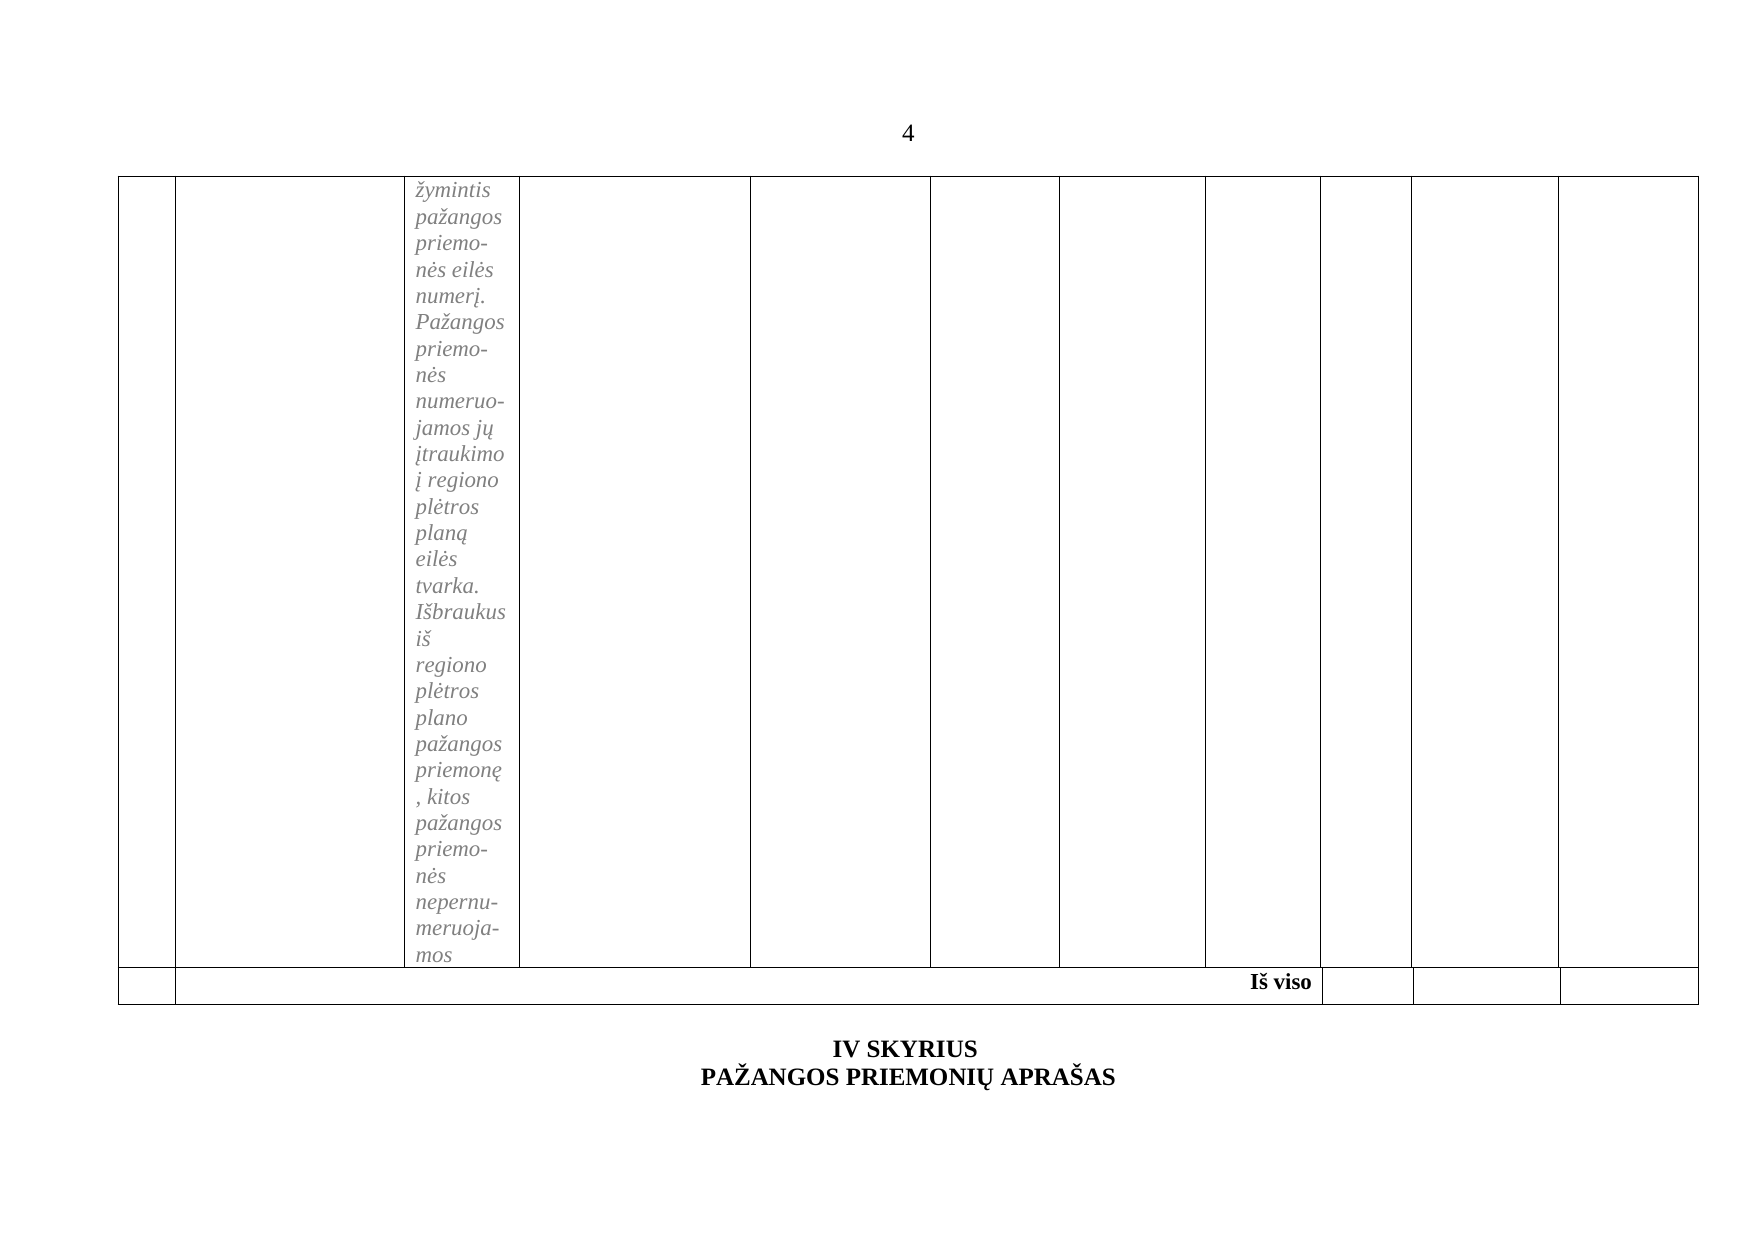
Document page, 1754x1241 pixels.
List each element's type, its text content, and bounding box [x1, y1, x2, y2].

table_cell [119, 177, 175, 967]
text PAŽANGOS PRIEMONIŲ APRAŠAS [118, 1062, 1698, 1091]
table_cell [1206, 177, 1320, 967]
table_cell [751, 177, 930, 967]
table_cell [1323, 968, 1413, 1004]
table_cell [1412, 177, 1558, 967]
table_cell [520, 177, 750, 967]
table_cell [119, 968, 175, 1004]
text IV skyrius [118, 1034, 1698, 1062]
table_cell [1561, 968, 1698, 1004]
table_cell [1559, 177, 1698, 967]
table_cell [1414, 968, 1560, 1004]
table_cell [1321, 177, 1411, 967]
table_cell žymintis pažangos priemo-nės eilės numerį. Pažangos priemo-nės numeruo-jamos jų įtraukimo į regiono plėtros planą eilės tvarka. Išbraukus iš regiono plėtros plano pažangos priemonę, kitos pažangos priemo-nės nepernu-meruoja-mos [405, 177, 519, 967]
table_cell [931, 177, 1059, 967]
table_cell [176, 177, 404, 967]
table_cell [1060, 177, 1205, 967]
table_cell Iš viso [176, 968, 1322, 1004]
